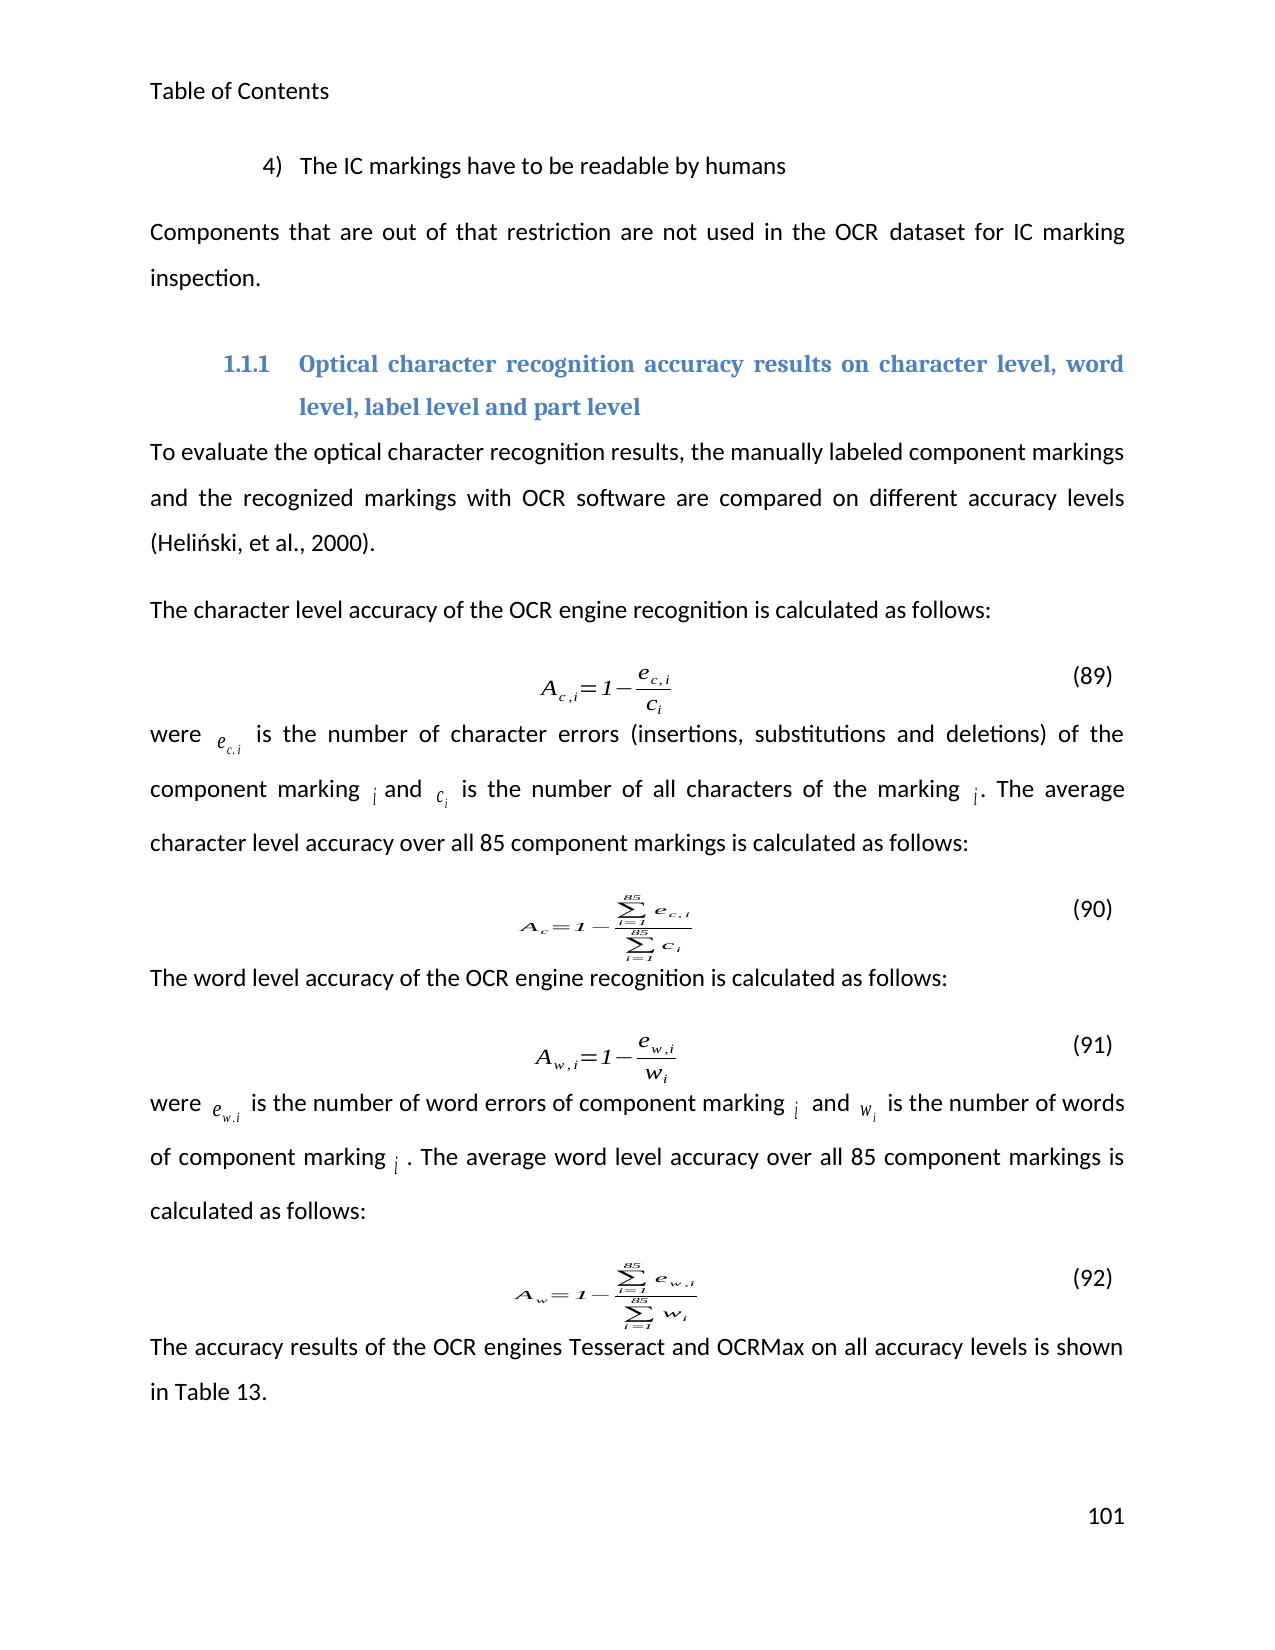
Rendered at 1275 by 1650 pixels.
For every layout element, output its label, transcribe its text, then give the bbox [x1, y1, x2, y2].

table_header [150, 661, 1061, 718]
table_header [150, 1262, 1061, 1331]
text To evaluate the optical character recognition results, the manually labeled component markings and the recognized markings with OCR software are compared on different accuracy levels (Heliński, et al., 2000). [150, 436, 1125, 558]
table_header [150, 1029, 1061, 1087]
text The accuracy results of the OCR engines Tesseract and OCRMax on all accuracy levels is shown in Table 13. [150, 1331, 1125, 1407]
text The word level accuracy of the OCR engine recognition is calculated as follows: [150, 962, 1125, 993]
table_header [150, 894, 1061, 962]
table_header (89) [1061, 661, 1147, 718]
table_header (91) [1061, 1029, 1147, 1087]
table_header (92) [1061, 1262, 1147, 1331]
table_header (90) [1061, 894, 1147, 962]
text were is the number of word errors of component marking and is the number of words of component marking. The average word level accuracy over all 85 component markings is calculated as follows: [150, 1087, 1125, 1226]
text Components that are out of that restriction are not used in the OCR dataset for IC marking inspection. [150, 217, 1125, 293]
list The IC markings have to be readable by humans [262, 150, 1125, 181]
subtitle Optical character recognition accuracy results on character level, word level, label level and part level [224, 350, 1125, 422]
text were is the number of character errors (insertions, substitutions and deletions) of the component marking and is the number of all characters of the marking . The average character level accuracy over all 85 component markings is calculated as follows: [150, 718, 1125, 858]
text The character level accuracy of the OCR engine recognition is calculated as follows: [150, 594, 1125, 624]
